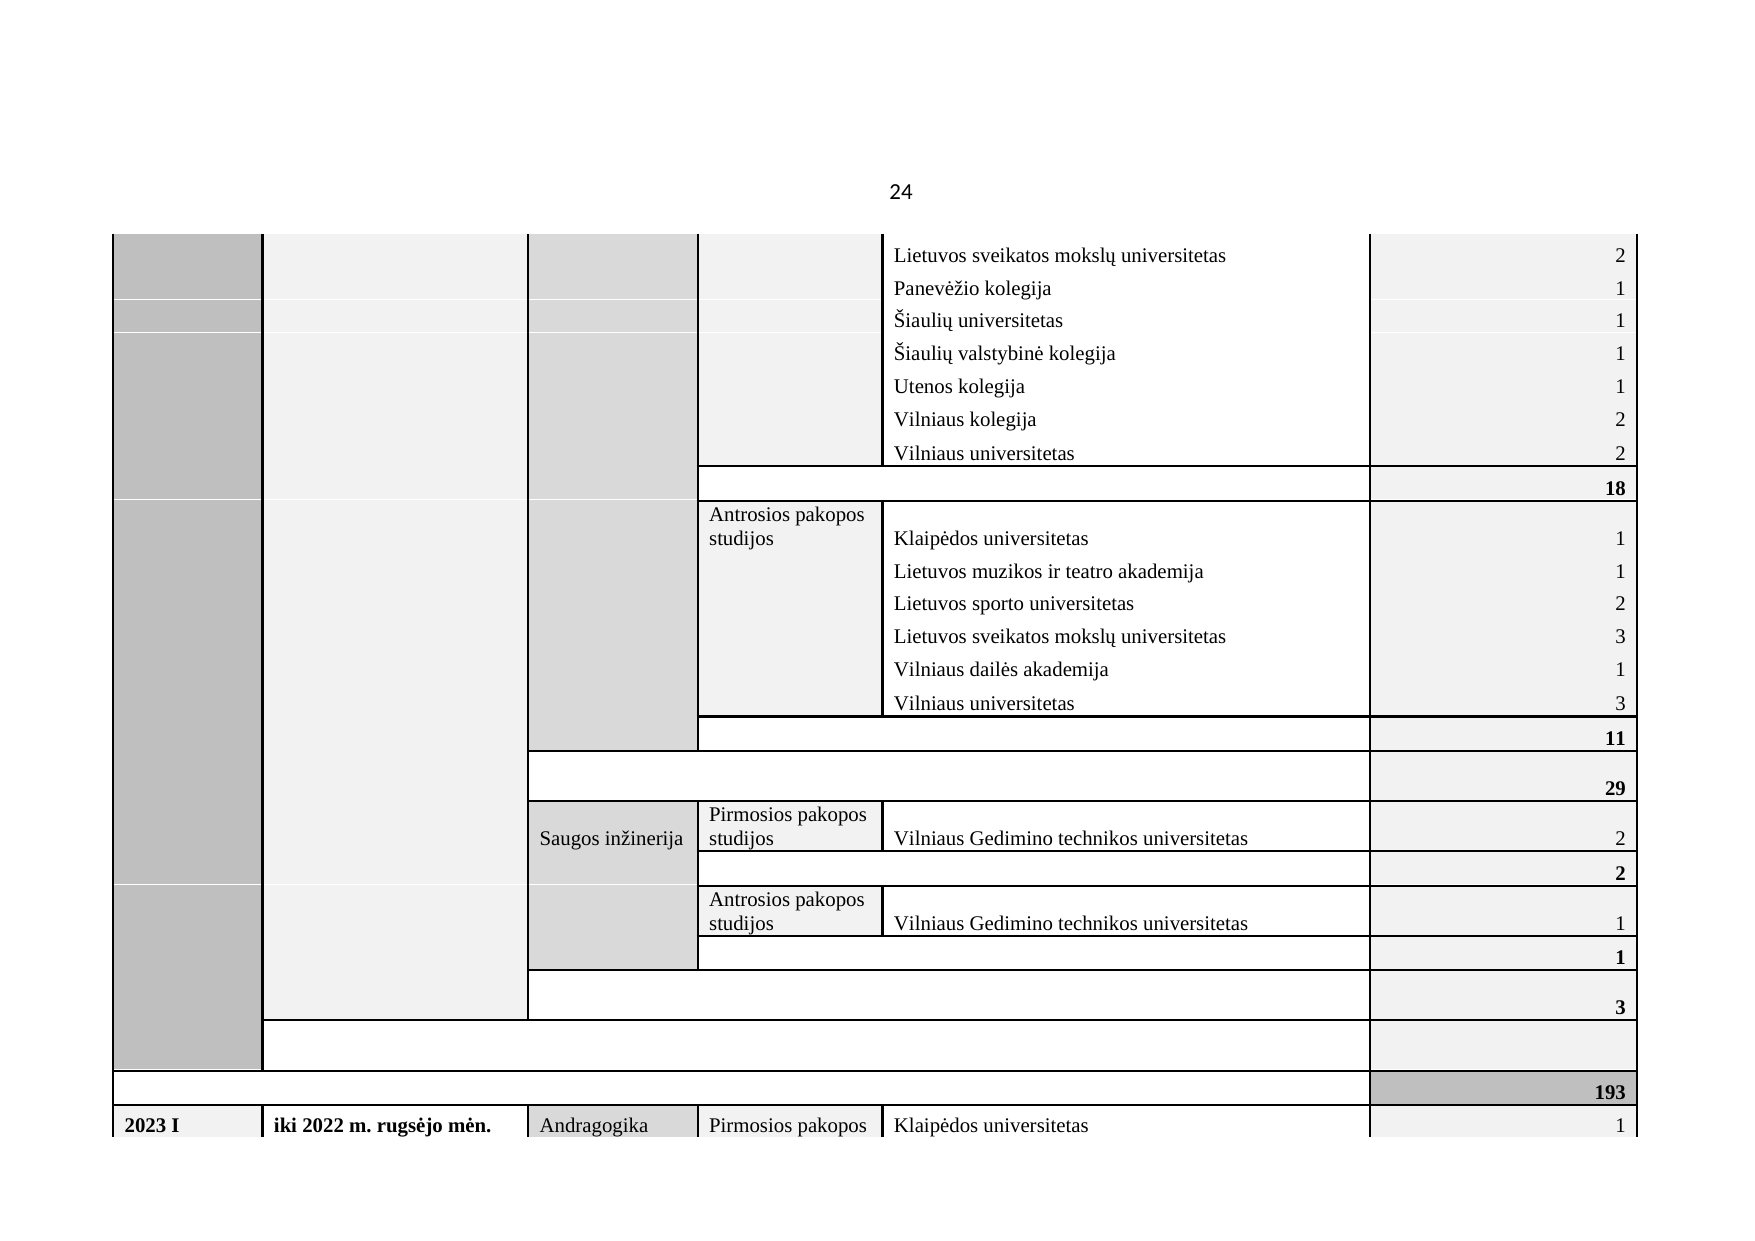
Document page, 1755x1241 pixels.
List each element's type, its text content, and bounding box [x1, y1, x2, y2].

table_cell Klaipėdos universitetas [884, 502, 1369, 550]
table_cell [264, 431, 527, 465]
table_cell 1 [1371, 365, 1636, 398]
table_cell 2 [1371, 583, 1636, 615]
table_cell [698, 1021, 882, 1069]
table_cell [529, 648, 697, 681]
table_cell [114, 365, 261, 398]
table_cell [883, 1072, 1369, 1104]
table_cell [114, 583, 261, 615]
table_cell 2 [1371, 852, 1636, 884]
table_cell [114, 969, 261, 1019]
table_cell [264, 365, 527, 398]
table_cell 3 [1371, 615, 1636, 648]
table_cell [529, 234, 697, 267]
table_cell [264, 267, 527, 299]
table_cell [263, 1072, 528, 1104]
table_cell 1 [1371, 300, 1636, 332]
table_cell [699, 398, 881, 431]
table_cell 1 [1371, 502, 1636, 550]
table_cell 1 [1371, 937, 1636, 969]
table_cell Pirmosios pakopos studijos [699, 802, 881, 850]
table_cell Saugos inžinerija Suma [529, 971, 698, 1019]
table_cell Lietuvos sveikatos mokslų universitetas [884, 615, 1369, 648]
table_cell [114, 681, 261, 715]
table_cell [264, 885, 527, 935]
table_cell [529, 500, 697, 550]
table_cell [114, 1019, 261, 1069]
table_cell [264, 681, 527, 715]
table_cell Lietuvos sveikatos mokslų universitetas [884, 234, 1369, 267]
table_cell 1 [1371, 550, 1636, 583]
table_cell Panevėžio kolegija [884, 267, 1369, 299]
table_cell 193 [1371, 1072, 1636, 1104]
table_cell [529, 550, 697, 583]
table_cell [114, 800, 261, 850]
table_cell Šiaulių universitetas [884, 300, 1369, 332]
table_cell Vilniaus dailės akademija [884, 648, 1369, 681]
table_cell iki 2022 m. vasario mėn. Suma [264, 1021, 528, 1069]
table_cell [264, 234, 527, 267]
table_cell Vilniaus Gedimino technikos universitetas [884, 887, 1369, 935]
table_cell [529, 583, 697, 615]
table_cell [264, 333, 527, 365]
table_cell Antrosios pakopos studijos [699, 887, 881, 935]
table_cell [264, 583, 527, 615]
table_cell Lietuvos sporto universitetas [884, 583, 1369, 615]
table_cell 1 [1371, 1106, 1636, 1137]
table_cell [529, 267, 697, 299]
table_cell [529, 398, 697, 431]
table_cell [699, 615, 881, 648]
table_cell 193 [1371, 1021, 1636, 1069]
table_cell 3 [1371, 681, 1636, 715]
table_cell [699, 583, 881, 615]
table_cell [264, 800, 527, 850]
table_cell [699, 333, 881, 365]
table_cell [883, 1021, 1369, 1069]
table_cell [529, 431, 697, 465]
table_cell [528, 1021, 698, 1069]
table_cell [114, 465, 261, 499]
table_cell 2022 II Suma [114, 1072, 262, 1104]
table_cell Klaipėdos universitetas [884, 1106, 1369, 1137]
table_cell Pirmosios pakopos studijos Suma [699, 467, 1369, 499]
table_cell [114, 750, 261, 800]
table_cell Antrosios pakopos studijos Suma [699, 718, 1369, 750]
table_cell [264, 615, 527, 648]
table_cell [883, 752, 1369, 800]
table_cell Pirmosios pakopos studijos Suma [699, 852, 1369, 884]
table_cell [699, 267, 881, 299]
table_cell [114, 300, 261, 332]
table_cell [264, 935, 527, 969]
table_cell [699, 431, 881, 465]
table_cell [114, 398, 261, 431]
table_cell [699, 681, 881, 715]
table_cell [264, 550, 527, 583]
table_cell [529, 850, 697, 884]
table_cell Vilniaus universitetas [884, 431, 1369, 465]
table_cell Utenos kolegija [884, 365, 1369, 398]
table_cell [264, 969, 527, 1019]
table_cell [264, 300, 527, 332]
table_cell Šiaulių valstybinė kolegija [884, 333, 1369, 365]
table_cell [114, 333, 261, 365]
table_cell [699, 300, 881, 332]
table_cell Vilniaus universitetas [884, 681, 1369, 715]
table_cell [883, 971, 1369, 1019]
table_cell [698, 1072, 882, 1104]
table_cell [114, 885, 261, 935]
table_cell [264, 715, 527, 750]
table_cell [264, 398, 527, 431]
table_cell iki 2022 m. rugsėjo mėn. [264, 1106, 527, 1137]
table_cell [529, 615, 697, 648]
table_cell 2 [1371, 398, 1636, 431]
table_cell [529, 885, 697, 935]
table_cell 2023 I [114, 1106, 261, 1137]
table_cell Antrosios pakopos studijos [699, 502, 881, 550]
table_cell [114, 234, 261, 267]
table_cell [699, 234, 881, 267]
table_cell [699, 550, 881, 583]
table_cell 11 [1371, 718, 1636, 750]
table_cell [529, 935, 697, 969]
table_cell [114, 431, 261, 465]
table_cell Saugos inžinerija [529, 802, 697, 850]
table_cell Andragogika [529, 1106, 697, 1137]
table_cell Lietuvos muzikos ir teatro akademija [884, 550, 1369, 583]
table_cell [264, 850, 527, 884]
table_cell [264, 465, 527, 499]
table_cell 2 [1371, 431, 1636, 465]
table_cell 3 [1371, 971, 1636, 1019]
table_cell [698, 971, 882, 1019]
table_cell [114, 935, 261, 969]
table_cell [264, 648, 527, 681]
table_cell [529, 365, 697, 398]
table_cell [114, 500, 261, 550]
table_cell 1 [1371, 267, 1636, 299]
table_cell [264, 750, 527, 800]
table_cell Reabilitacija Suma [529, 752, 698, 800]
table_cell Vilniaus Gedimino technikos universitetas [884, 802, 1369, 850]
table_cell [529, 465, 697, 499]
table_cell 1 [1371, 887, 1636, 935]
table_cell [699, 365, 881, 398]
table_cell [699, 648, 881, 681]
table_cell Antrosios pakopos studijos Suma [699, 937, 1369, 969]
table_cell [529, 300, 697, 332]
table_cell [114, 267, 261, 299]
table_cell [529, 681, 697, 715]
table_cell [114, 550, 261, 583]
table_cell 2 [1371, 234, 1636, 267]
table_cell [114, 615, 261, 648]
table_cell [264, 500, 527, 550]
table_cell 1 [1371, 333, 1636, 365]
table_cell Pirmosios pakopos [699, 1106, 881, 1137]
table_cell 1 [1371, 648, 1636, 681]
table_cell [114, 648, 261, 681]
table_cell [529, 333, 697, 365]
table_cell 29 [1371, 752, 1636, 800]
table_cell Vilniaus kolegija [884, 398, 1369, 431]
table_cell [114, 850, 261, 884]
table_cell 18 [1371, 467, 1636, 499]
table_cell [528, 1072, 698, 1104]
table_cell [529, 715, 697, 750]
table_cell [698, 752, 882, 800]
table_cell 2 [1371, 802, 1636, 850]
table_cell [114, 715, 261, 750]
